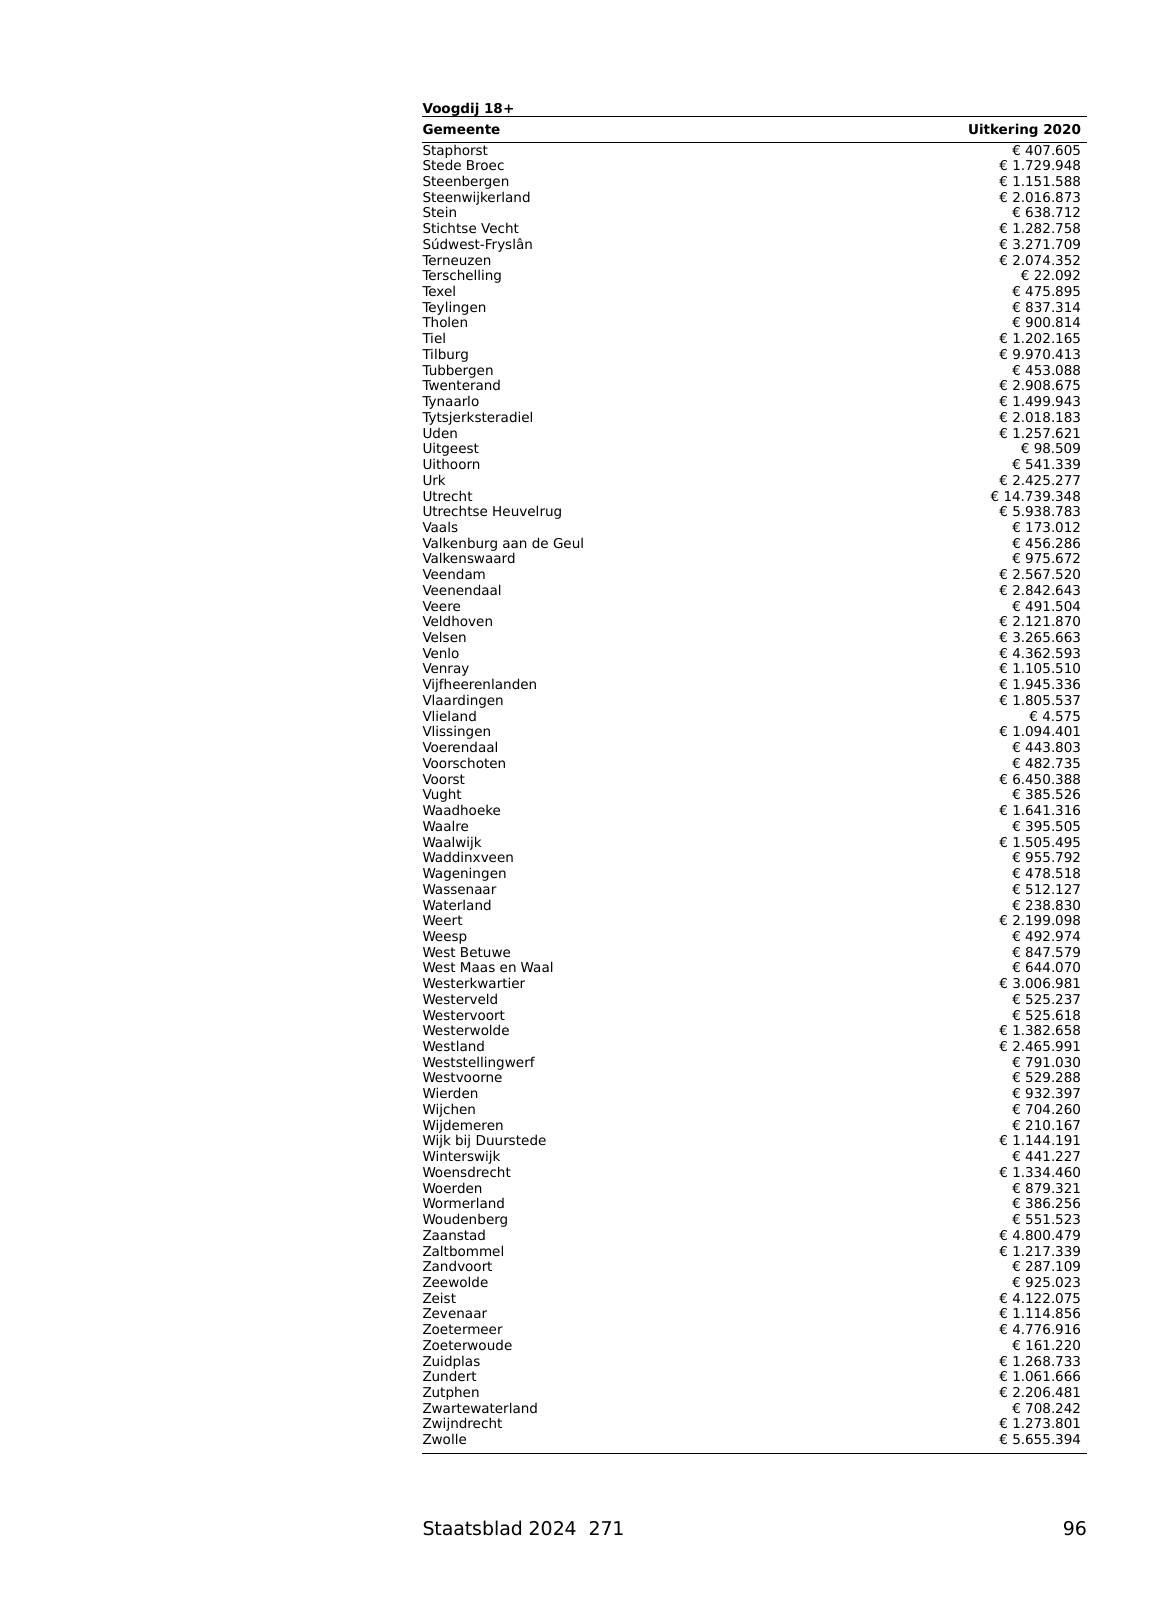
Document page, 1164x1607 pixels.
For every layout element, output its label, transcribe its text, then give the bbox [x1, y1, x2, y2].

table_cell € 4.122.075 [754, 1291, 1087, 1306]
table_cell Gemeente [422, 117, 754, 142]
table_header Voogdij 18+ [422, 100, 1087, 116]
table_cell Veldhoven [422, 614, 754, 630]
table_cell € 2.121.870 [754, 614, 1087, 630]
table_cell Westerveld [422, 992, 754, 1007]
table_cell € 5.938.783 [754, 504, 1087, 520]
table_cell Urk [422, 473, 754, 488]
table_cell € 2.465.991 [754, 1039, 1087, 1054]
table_cell Uithoorn [422, 457, 754, 473]
table_cell € 5.655.394 [754, 1432, 1087, 1452]
table_cell € 837.314 [754, 300, 1087, 315]
table_cell € 1.499.943 [754, 394, 1087, 410]
table_cell € 3.271.709 [754, 237, 1087, 252]
table_cell € 704.260 [754, 1102, 1087, 1117]
table_cell Vlaardingen [422, 693, 754, 708]
table_cell € 1.257.621 [754, 425, 1087, 441]
table_cell Vaals [422, 520, 754, 536]
table_cell € 932.397 [754, 1086, 1087, 1102]
table_cell Winterswijk [422, 1149, 754, 1165]
table_cell € 1.268.733 [754, 1354, 1087, 1369]
table_cell Zuidplas [422, 1354, 754, 1369]
table_cell Twenterand [422, 378, 754, 394]
table_cell € 4.362.593 [754, 646, 1087, 661]
table_cell Westerwolde [422, 1023, 754, 1039]
table_cell Weesp [422, 929, 754, 944]
table_cell € 847.579 [754, 945, 1087, 960]
table_cell € 1.151.588 [754, 174, 1087, 189]
table_cell Terneuzen [422, 253, 754, 268]
table_cell € 3.006.981 [754, 976, 1087, 992]
table_cell € 638.712 [754, 205, 1087, 221]
table_cell € 14.739.348 [754, 488, 1087, 504]
table_cell € 2.206.481 [754, 1385, 1087, 1401]
table_cell Zeewolde [422, 1275, 754, 1291]
table_cell Súdwest-Fryslân [422, 237, 754, 252]
table_cell € 1.282.758 [754, 221, 1087, 237]
table_cell Zwartewaterland [422, 1401, 754, 1416]
table_cell Woerden [422, 1180, 754, 1196]
table_cell € 1.505.495 [754, 834, 1087, 850]
table_cell Terschelling [422, 268, 754, 284]
table_cell Stede Broec [422, 158, 754, 174]
table_cell Zandvoort [422, 1259, 754, 1275]
table_cell Vlissingen [422, 724, 754, 740]
table_cell € 2.199.098 [754, 913, 1087, 929]
table_cell Zoetermeer [422, 1322, 754, 1338]
table_cell Wageningen [422, 866, 754, 882]
table_cell € 238.830 [754, 897, 1087, 913]
table_cell Texel [422, 284, 754, 299]
table_cell € 3.265.663 [754, 630, 1087, 646]
table_cell Staphorst [422, 143, 754, 158]
table_cell Zutphen [422, 1385, 754, 1401]
table_cell € 1.061.666 [754, 1369, 1087, 1385]
table_cell € 478.518 [754, 866, 1087, 882]
table_cell Zundert [422, 1369, 754, 1385]
table_cell € 1.144.191 [754, 1133, 1087, 1149]
table_cell Vught [422, 787, 754, 803]
table_cell € 482.735 [754, 756, 1087, 771]
table_cell € 441.227 [754, 1149, 1087, 1165]
table_cell Weststellingwerf [422, 1055, 754, 1070]
table_cell Westland [422, 1039, 754, 1054]
table_cell € 161.220 [754, 1338, 1087, 1353]
table_cell Wassenaar [422, 882, 754, 897]
table_cell Wormerland [422, 1196, 754, 1212]
table_cell € 4.776.916 [754, 1322, 1087, 1338]
table_cell € 386.256 [754, 1196, 1087, 1212]
table_cell Steenbergen [422, 174, 754, 189]
table_cell Uitkering 2020 [754, 117, 1087, 142]
table_cell € 2.018.183 [754, 410, 1087, 425]
table_cell Westvoorne [422, 1070, 754, 1086]
table_cell € 2.842.643 [754, 583, 1087, 598]
table_cell Tynaarlo [422, 394, 754, 410]
table_cell Waalre [422, 819, 754, 834]
table_cell Tiel [422, 331, 754, 347]
table_cell Tilburg [422, 347, 754, 362]
table_cell Voerendaal [422, 740, 754, 756]
table_cell € 1.273.801 [754, 1416, 1087, 1432]
table_cell € 1.217.339 [754, 1243, 1087, 1259]
table_cell € 708.242 [754, 1401, 1087, 1416]
table_cell Valkenburg aan de Geul [422, 536, 754, 551]
table_cell Veendam [422, 567, 754, 583]
table_cell € 287.109 [754, 1259, 1087, 1275]
table_cell Waddinxveen [422, 850, 754, 866]
table_cell € 975.672 [754, 551, 1087, 567]
table_cell € 2.016.873 [754, 190, 1087, 205]
table_cell Zaltbommel [422, 1243, 754, 1259]
table_cell € 210.167 [754, 1118, 1087, 1133]
table_cell Westerkwartier [422, 976, 754, 992]
table_cell € 1.202.165 [754, 331, 1087, 347]
table_cell Veenendaal [422, 583, 754, 598]
table_cell € 443.803 [754, 740, 1087, 756]
table_cell € 1.105.510 [754, 661, 1087, 677]
table_cell € 644.070 [754, 960, 1087, 976]
table_cell € 395.505 [754, 819, 1087, 834]
table_cell Teylingen [422, 300, 754, 315]
table_cell Veere [422, 599, 754, 614]
table_cell Steenwijkerland [422, 190, 754, 205]
table_cell € 1.382.658 [754, 1023, 1087, 1039]
table_cell € 1.094.401 [754, 724, 1087, 740]
table_cell Valkenswaard [422, 551, 754, 567]
table_cell € 955.792 [754, 850, 1087, 866]
table_cell € 475.895 [754, 284, 1087, 299]
table_cell € 2.567.520 [754, 567, 1087, 583]
table_cell € 900.814 [754, 315, 1087, 331]
table_cell € 385.526 [754, 787, 1087, 803]
table_cell € 4.575 [754, 709, 1087, 724]
table_cell Utrecht [422, 488, 754, 504]
table_cell € 2.074.352 [754, 253, 1087, 268]
table_cell Velsen [422, 630, 754, 646]
table_cell Wijdemeren [422, 1118, 754, 1133]
table_cell € 529.288 [754, 1070, 1087, 1086]
table_cell € 1.114.856 [754, 1306, 1087, 1322]
table_cell € 453.088 [754, 363, 1087, 378]
table_cell Stichtse Vecht [422, 221, 754, 237]
table_cell Uitgeest [422, 441, 754, 457]
table_cell € 525.618 [754, 1008, 1087, 1023]
table_cell € 791.030 [754, 1055, 1087, 1070]
table_cell Utrechtse Heuvelrug [422, 504, 754, 520]
table_cell Zwolle [422, 1432, 754, 1452]
table_cell Voorschoten [422, 756, 754, 771]
table_cell € 98.509 [754, 441, 1087, 457]
table_cell Vijfheerenlanden [422, 677, 754, 693]
table_cell € 2.908.675 [754, 378, 1087, 394]
table_cell € 551.523 [754, 1212, 1087, 1228]
table_cell € 4.800.479 [754, 1228, 1087, 1243]
table_cell € 1.729.948 [754, 158, 1087, 174]
table_cell Westervoort [422, 1008, 754, 1023]
table_cell € 407.605 [754, 143, 1087, 158]
table_cell Weert [422, 913, 754, 929]
table_cell Stein [422, 205, 754, 221]
table_cell € 512.127 [754, 882, 1087, 897]
table_cell € 1.641.316 [754, 803, 1087, 819]
table_cell € 9.970.413 [754, 347, 1087, 362]
table_cell Woudenberg [422, 1212, 754, 1228]
table_cell Wijchen [422, 1102, 754, 1117]
table_cell Zeist [422, 1291, 754, 1306]
table_cell Venray [422, 661, 754, 677]
table_cell Waalwijk [422, 834, 754, 850]
table_cell € 22.092 [754, 268, 1087, 284]
table_cell € 1.334.460 [754, 1165, 1087, 1180]
table_cell € 6.450.388 [754, 771, 1087, 787]
table_cell Tubbergen [422, 363, 754, 378]
table_cell € 492.974 [754, 929, 1087, 944]
table_cell € 2.425.277 [754, 473, 1087, 488]
table_cell € 1.945.336 [754, 677, 1087, 693]
table_cell Woensdrecht [422, 1165, 754, 1180]
table_cell € 525.237 [754, 992, 1087, 1007]
table_cell Zaanstad [422, 1228, 754, 1243]
table_cell Tytsjerksteradiel [422, 410, 754, 425]
table_cell Venlo [422, 646, 754, 661]
table_cell € 541.339 [754, 457, 1087, 473]
table_cell Wijk bij Duurstede [422, 1133, 754, 1149]
table_cell € 173.012 [754, 520, 1087, 536]
table_cell Zevenaar [422, 1306, 754, 1322]
table_cell West Maas en Waal [422, 960, 754, 976]
table_cell € 491.504 [754, 599, 1087, 614]
table_cell € 925.023 [754, 1275, 1087, 1291]
table_cell Zwijndrecht [422, 1416, 754, 1432]
table_cell € 456.286 [754, 536, 1087, 551]
table_cell Voorst [422, 771, 754, 787]
table_cell West Betuwe [422, 945, 754, 960]
table_cell € 879.321 [754, 1180, 1087, 1196]
table_cell € 1.805.537 [754, 693, 1087, 708]
table_cell Waterland [422, 897, 754, 913]
table_cell Vlieland [422, 709, 754, 724]
table_cell Uden [422, 425, 754, 441]
table_cell Zoeterwoude [422, 1338, 754, 1353]
table_cell Wierden [422, 1086, 754, 1102]
table_cell Waadhoeke [422, 803, 754, 819]
table_cell Tholen [422, 315, 754, 331]
